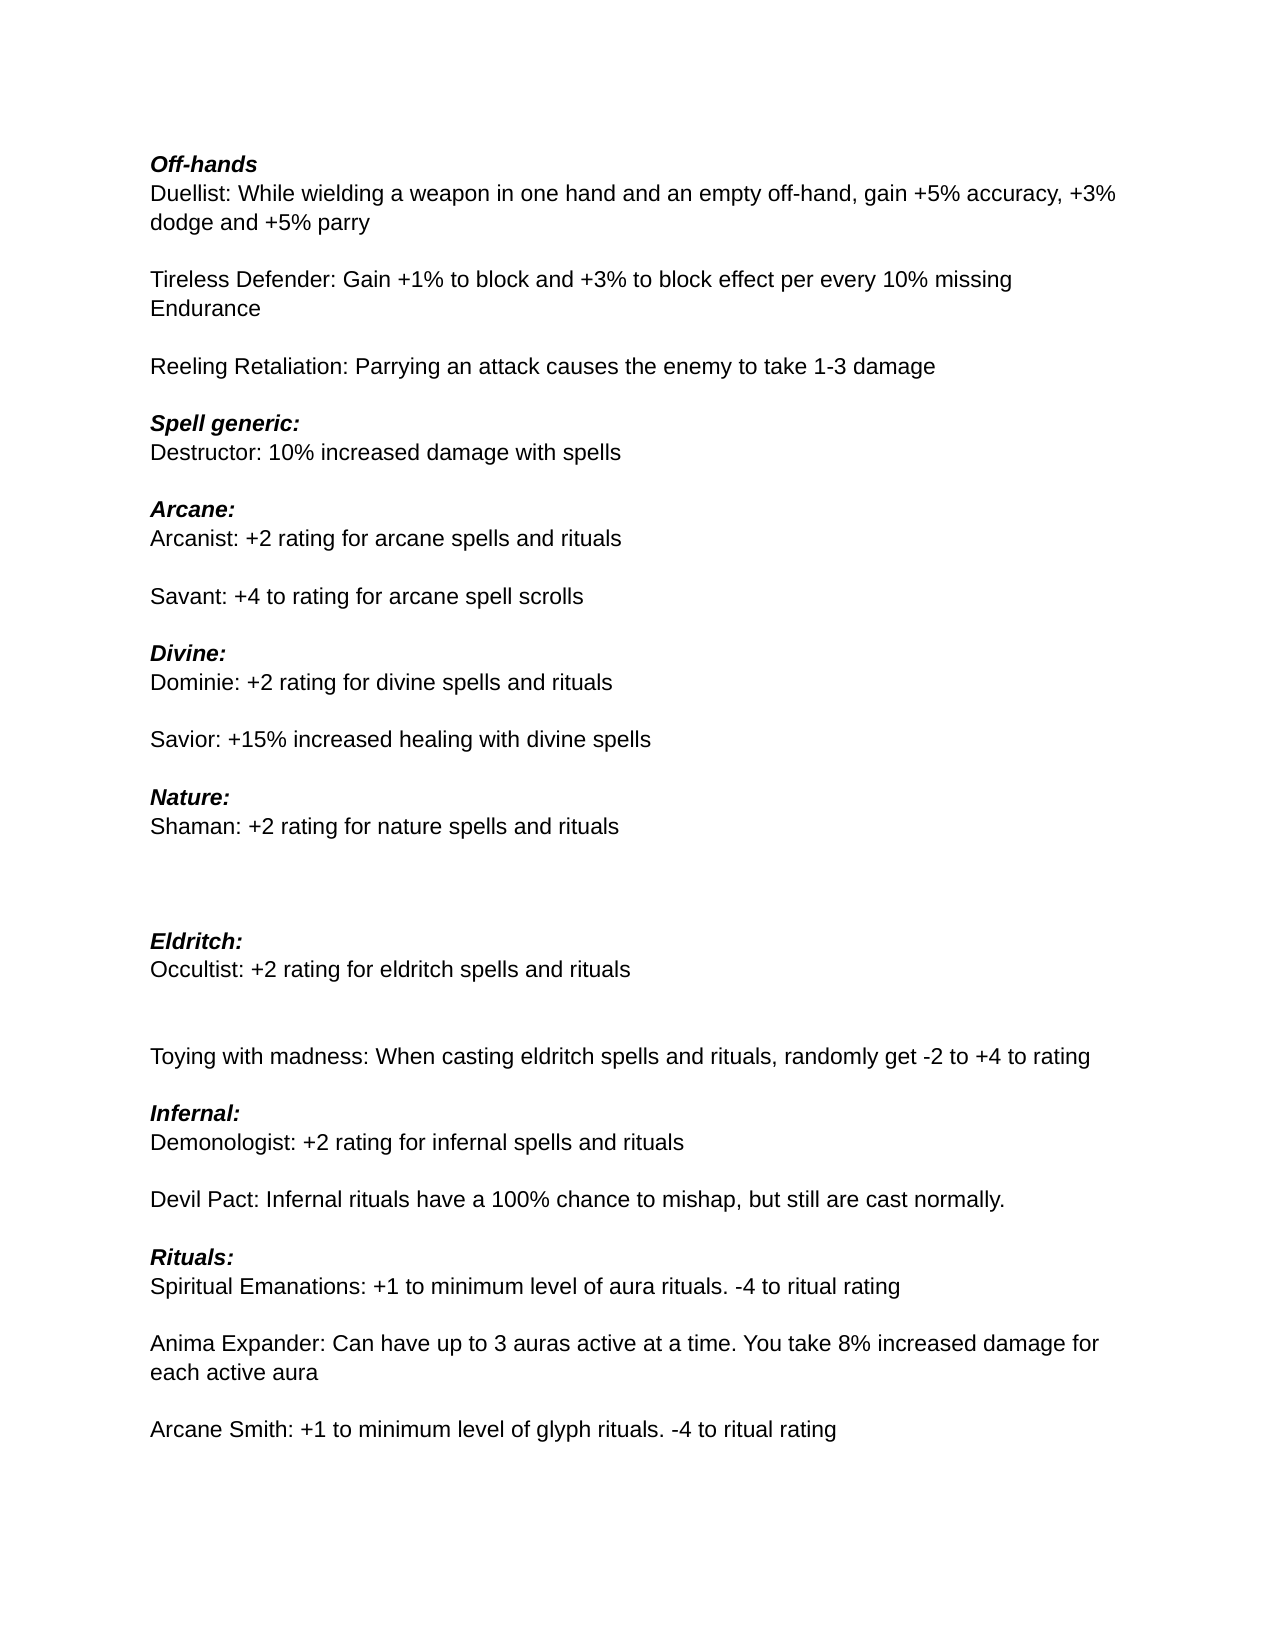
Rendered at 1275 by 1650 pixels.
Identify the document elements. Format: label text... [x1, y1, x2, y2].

text Toying with madness: When casting eldritch spells and rituals, randomly get -2 to +4 to rating [150, 1041, 1125, 1099]
text Tireless Defender: Gain +1% to block and +3% to block effect per every 10% missing Endurance [150, 265, 1125, 322]
text Anima Expander: Can have up to 3 auras active at a time. You take 8% increased damage for each active aura [150, 1300, 1125, 1386]
text Eldritch: Occultist: +2 rating for eldritch spells and rituals [150, 926, 1125, 984]
text Infernal: Demonologist: +2 rating for infernal spells and rituals [150, 1099, 1125, 1156]
text Spell generic: Destructor: 10% increased damage with spells [150, 380, 1125, 495]
text Reeling Retaliation: Parrying an attack causes the enemy to take 1-3 damage [150, 351, 1125, 380]
text Savant: +4 to rating for arcane spell scrolls [150, 581, 1125, 610]
text Arcane: [150, 495, 1125, 524]
text Nature: Shaman: +2 rating for nature spells and rituals [150, 782, 1125, 840]
text Rituals: Spiritual Emanations: +1 to minimum level of aura rituals. -4 to ritual rating [150, 1242, 1125, 1300]
text Savior: +15% increased healing with divine spells [150, 725, 1125, 754]
text Divine: Dominie: +2 rating for divine spells and rituals [150, 610, 1125, 725]
text Off-hands [150, 150, 1125, 179]
text Duellist: While wielding a weapon in one hand and an empty off-hand, gain +5% accuracy, +3% dodge and +5% parry [150, 179, 1125, 236]
text Arcane Smith: +1 to minimum level of glyph rituals. -4 to ritual rating [150, 1386, 1125, 1444]
text Arcanist: +2 rating for arcane spells and rituals [150, 524, 1125, 581]
text Devil Pact: Infernal rituals have a 100% chance to mishap, but still are cast normally. [150, 1185, 1125, 1242]
